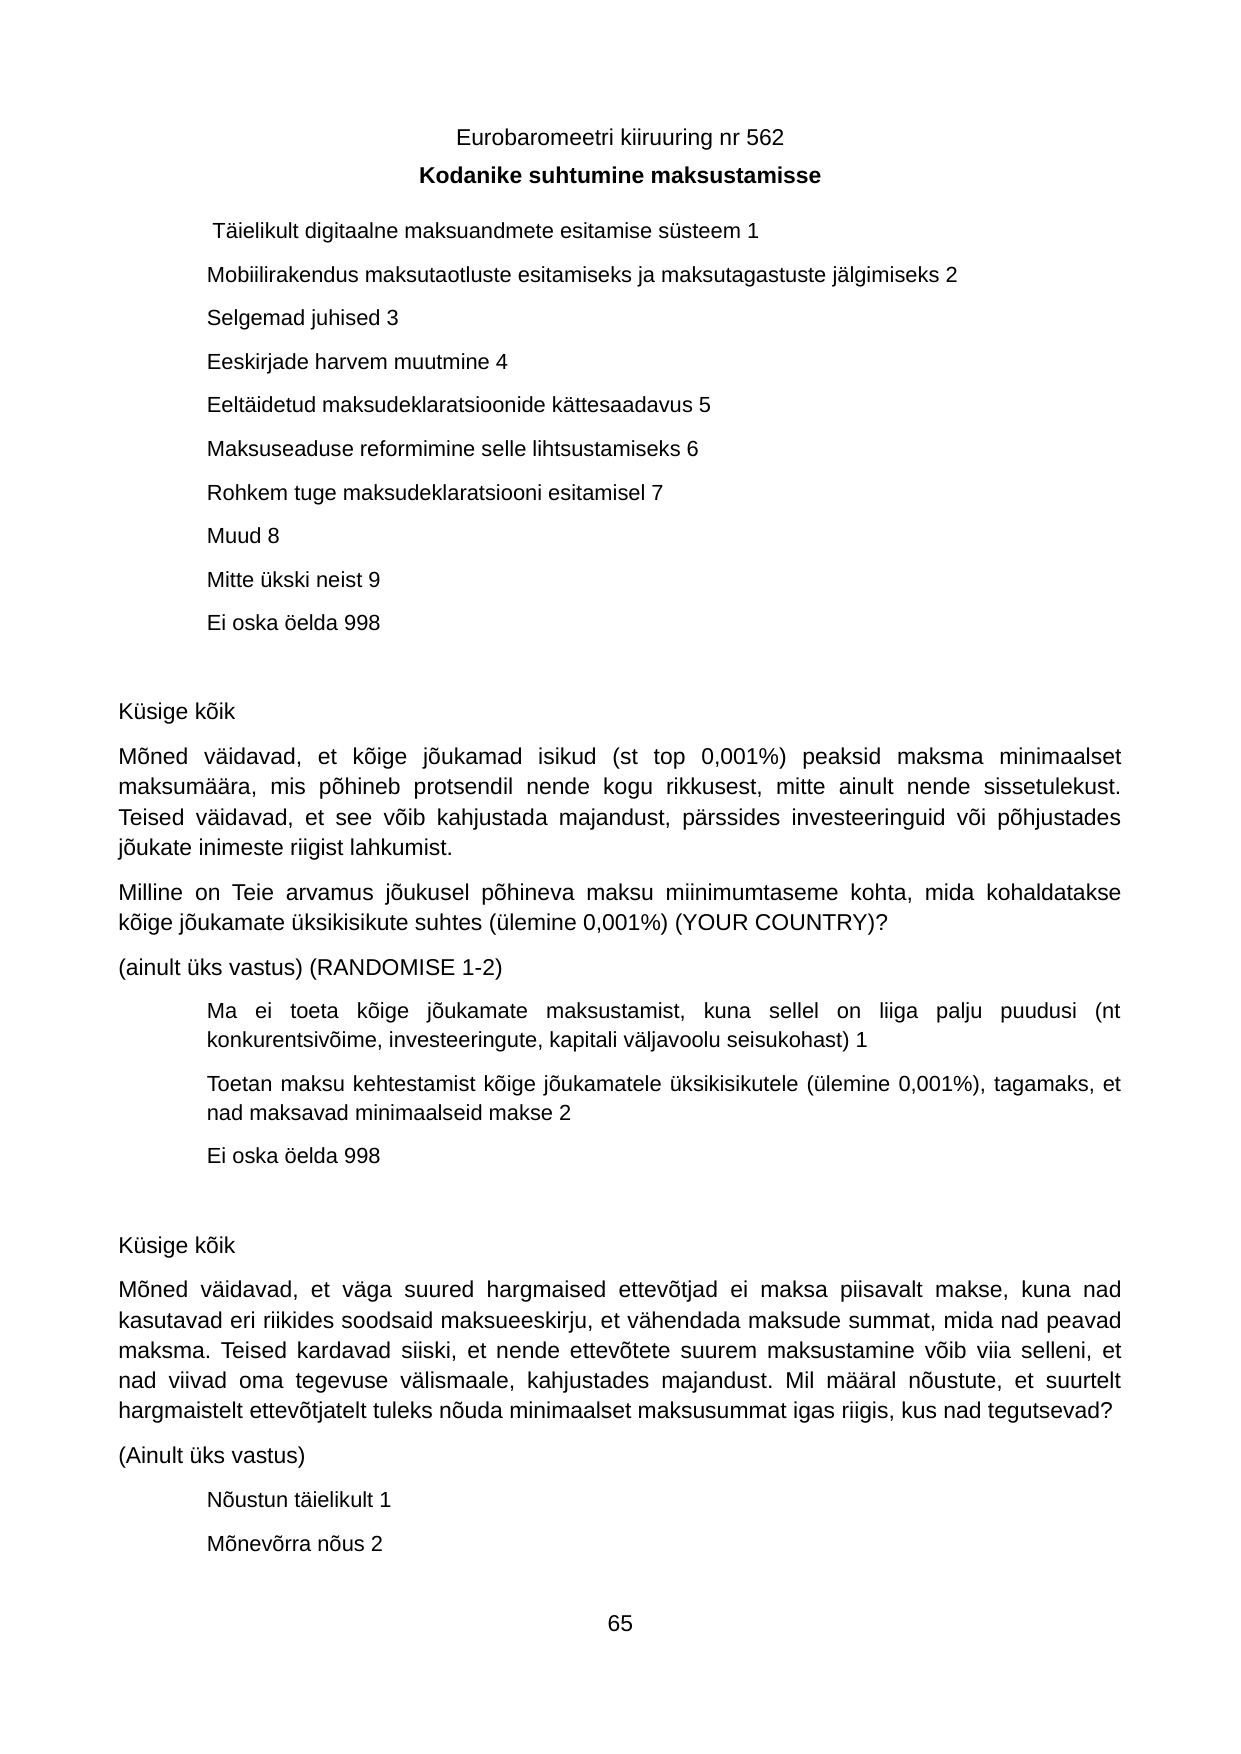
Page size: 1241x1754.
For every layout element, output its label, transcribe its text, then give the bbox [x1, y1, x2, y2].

text Mõned väidavad, et väga suured hargmaised ettevõtjad ei maksa piisavalt makse, kuna nad kasutavad eri riikides soodsaid maksueeskirju, et vähendada maksude summat, mida nad peavad maksma. Teised kardavad siiski, et nende ettevõtete suurem maksustamine võib viia selleni, et nad viivad oma tegevuse välismaale, kahjustades majandust. Mil määral nõustute, et suurtelt hargmaistelt ettevõtjatelt tuleks nõuda minimaalset maksusummat igas riigis, kus nad tegutsevad? [118, 1276, 1122, 1424]
text Mitte ükski neist 9 [207, 566, 1122, 592]
text Ei oska öelda 998 [207, 610, 1122, 635]
text Mobiilirakendus maksutaotluste esitamiseks ja maksutagastuste jälgimiseks 2 [207, 262, 1122, 287]
text Toetan maksu kehtestamist kõige jõukamatele üksikisikutele (ülemine 0,001%), tagamaks, et nad maksavad minimaalseid makse 2 [207, 1071, 1122, 1125]
text Mõned väidavad, et kõige jõukamad isikud (st top 0,001%) peaksid maksma minimaalset maksumäära, mis põhineb protsendil nende kogu rikkusest, mitte ainult nende sissetulekust. Teised väidavad, et see võib kahjustada majandust, pärssides investeeringuid või põhjustades jõukate inimeste riigist lahkumist. [118, 743, 1122, 860]
text (ainult üks vastus) (RANDOMISE 1-2) [118, 953, 1122, 980]
text Selgemad juhised 3 [207, 305, 1122, 330]
text Muud 8 [207, 523, 1122, 548]
text (Ainult üks vastus) [118, 1442, 1122, 1468]
text Täielikult digitaalne maksuandmete esitamise süsteem 1 [207, 218, 1122, 243]
text Nõustun täielikult 1 [207, 1487, 1122, 1512]
text Mõnevõrra nõus 2 [207, 1530, 1122, 1556]
text Maksuseaduse reformimine selle lihtsustamiseks 6 [207, 436, 1122, 461]
text Milline on Teie arvamus jõukusel põhineva maksu miinimumtaseme kohta, mida kohaldatakse kõige jõukamate üksikisikute suhtes (ülemine 0,001%) (YOUR COUNTRY)? [118, 878, 1122, 935]
text Küsige kõik [118, 1232, 1122, 1258]
text Ma ei toeta kõige jõukamate maksustamist, kuna sellel on liiga palju puudusi (nt konkurentsivõime, investeeringute, kapitali väljavoolu seisukohast) 1 [207, 998, 1122, 1052]
text Küsige kõik [118, 698, 1122, 725]
text Eeskirjade harvem muutmine 4 [207, 349, 1122, 374]
text Rohkem tuge maksudeklaratsiooni esitamisel 7 [207, 479, 1122, 504]
text Eeltäidetud maksudeklaratsioonide kättesaadavus 5 [207, 392, 1122, 417]
text Ei oska öelda 998 [207, 1143, 1122, 1168]
